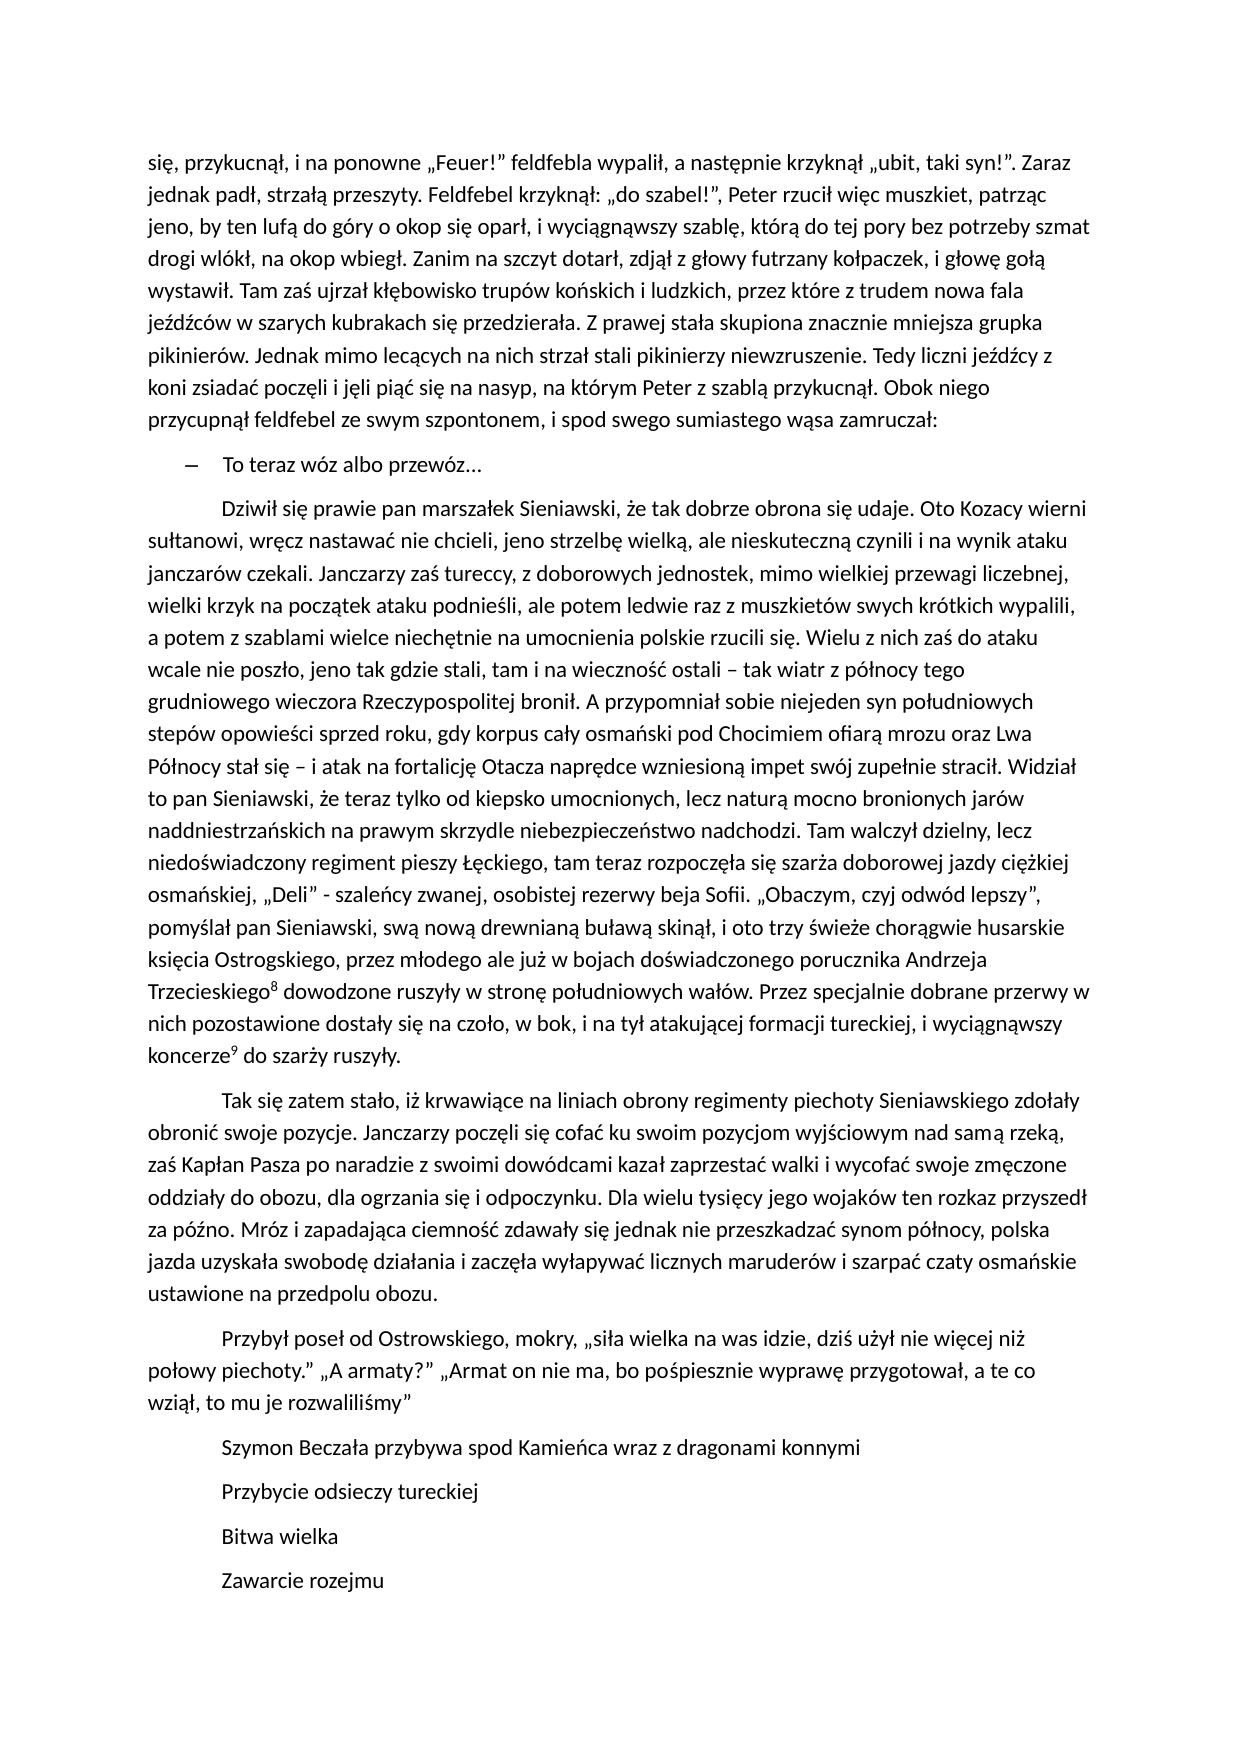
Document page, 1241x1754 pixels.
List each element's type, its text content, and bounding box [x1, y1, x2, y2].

text Dziwił się prawie pan marszałek Sieniawski, że tak dobrze obrona się udaje. Oto Kozacy wierni sułtanowi, wręcz nastawać nie chcieli, jeno strzelbę wielką, ale nieskuteczną czynili i na wynik ataku janczarów czekali. Janczarzy zaś tureccy, z doborowych jednostek, mimo wielkiej przewagi liczebnej, wielki krzyk na początek ataku podnieśli, ale potem ledwie raz z muszkietów swych krótkich wypalili, a potem z szablami wielce niechętnie na umocnienia polskie rzucili się. Wielu z nich zaś do ataku wcale nie poszło, jeno tak gdzie stali, tam i na wieczność ostali – tak wiatr z północy tego grudniowego wieczora Rzeczypospolitej bronił. A przypomniał sobie niejeden syn południowych stepów opowieści sprzed roku, gdy korpus cały osmański pod Chocimiem ofiarą mrozu oraz Lwa Północy stał się – i atak na fortalicję Otacza naprędce wzniesioną impet swój zupełnie stracił. Widział to pan Sieniawski, że teraz tylko od kiepsko umocnionych, lecz naturą mocno bronionych jarów naddniestrzańskich na prawym skrzydle niebezpieczeństwo nadchodzi. Tam walczył dzielny, lecz niedoświadczony regiment pieszy Łęckiego, tam teraz rozpoczęła się szarża doborowej jazdy ciężkiej osmańskiej, „Deli” - szaleńcy zwanej, osobistej rezerwy beja Sofii. „Obaczym, czyj odwód lepszy”, pomyślał pan Sieniawski, swą nową drewnianą buławą skinął, i oto trzy świeże chorągwie husarskie księcia Ostrogskiego, przez młodego ale już w bojach doświadczonego porucznika Andrzeja Trzecieskiego dowodzone ruszyły w stronę południowych wałów. Przez specjalnie dobrane przerwy w nich pozostawione dostały się na czoło, w bok, i na tył atakującej formacji tureckiej, i wyciągnąwszy koncerze do szarży ruszyły. [148, 494, 1093, 1069]
list To teraz wóz albo przewóz... [185, 450, 1093, 478]
text się, przykucnął, i na ponowne „Feuer!” feldfebla wypalił, a następnie krzyknął „ubit, taki syn!”. Zaraz jednak padł, strzałą przeszyty. Feldfebel krzyknął: „do szabel!”, Peter rzucił więc muszkiet, patrząc jeno, by ten lufą do góry o okop się oparł, i wyciągnąwszy szablę, którą do tej pory bez potrzeby szmat drogi wlókł, na okop wbiegł. Zanim na szczyt dotarł, zdjął z głowy futrzany kołpaczek, i głowę gołą wystawił. Tam zaś ujrzał kłębowisko trupów końskich i ludzkich, przez które z trudem nowa fala jeźdźców w szarych kubrakach się przedzierała. Z prawej stała skupiona znacznie mniejsza grupka pikinierów. Jednak mimo lecących na nich strzał stali pikinierzy niewzruszenie. Tedy liczni jeźdźcy z koni zsiadać poczęli i jęli piąć się na nasyp, na którym Peter z szablą przykucnął. Obok niego przycupnął feldfebel ze swym szpontonem, i spod swego sumiastego wąsa zamruczał: [148, 148, 1093, 433]
text Zawarcie rozejmu [148, 1566, 1093, 1594]
text Przybycie odsieczy tureckiej [148, 1477, 1093, 1505]
text Przybył poseł od Ostrowskiego, mokry, „siła wielka na was idzie, dziś użył nie więcej niż połowy piechoty.” „A armaty?” „Armat on nie ma, bo pośpiesznie wyprawę przygotował, a te co wziął, to mu je rozwaliliśmy” [148, 1324, 1093, 1416]
text Tak się zatem stało, iż krwawiące na liniach obrony regimenty piechoty Sieniawskiego zdołały obronić swoje pozycje. Janczarzy poczęli się cofać ku swoim pozycjom wyjściowym nad samą rzeką, zaś Kapłan Pasza po naradzie z swoimi dowódcami kazał zaprzestać walki i wycofać swoje zmęczone oddziały do obozu, dla ogrzania się i odpoczynku. Dla wielu tysięcy jego wojaków ten rozkaz przyszedł za późno. Mróz i zapadająca ciemność zdawały się jednak nie przeszkadzać synom północy, polska jazda uzyskała swobodę działania i zaczęła wyłapywać licznych maruderów i szarpać czaty osmańskie ustawione na przedpolu obozu. [148, 1086, 1093, 1307]
text Bitwa wielka [148, 1522, 1093, 1550]
text Szymon Beczała przybywa spod Kamieńca wraz z dragonami konnymi [148, 1433, 1093, 1461]
